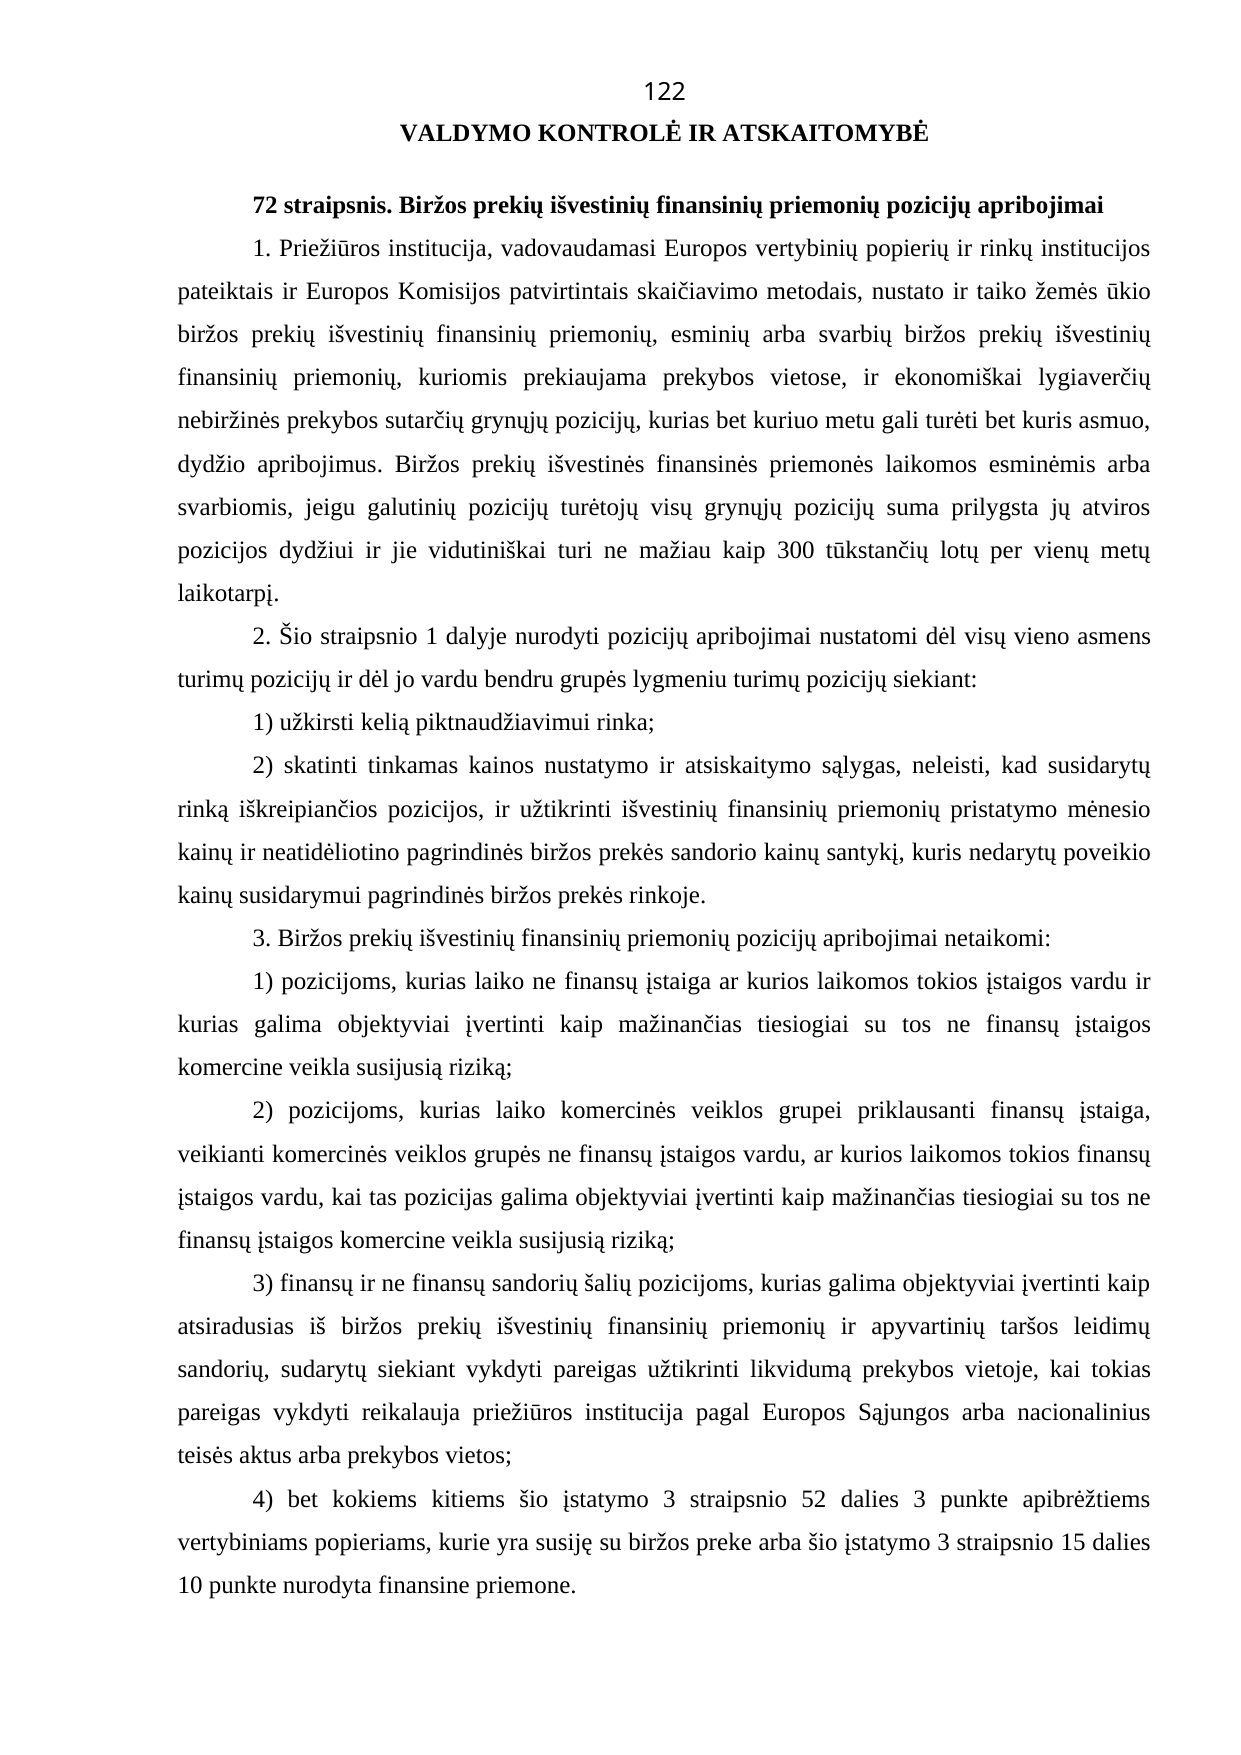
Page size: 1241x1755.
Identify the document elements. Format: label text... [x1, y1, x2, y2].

text 1) užkirsti kelią piktnaudžiavimui rinka; [177, 707, 1152, 736]
text 1) pozicijoms, kurias laiko ne finansų įstaiga ar kurios laikomos tokios įstaigos vardu ir kurias galima objektyviai įvertinti kaip mažinančias tiesiogiai su tos ne finansų įstaigos komercine veikla susijusią riziką; [177, 966, 1152, 1081]
text 3. Biržos prekių išvestinių finansinių priemonių pozicijų apribojimai netaikomi: [177, 923, 1152, 952]
text 2) pozicijoms, kurias laiko komercinės veiklos grupei priklausanti finansų įstaiga, veikianti komercinės veiklos grupės ne finansų įstaigos vardu, ar kurios laikomos tokios finansų įstaigos vardu, kai tas pozicijas galima objektyviai įvertinti kaip mažinančias tiesiogiai su tos ne finansų įstaigos komercine veikla susijusią riziką; [177, 1096, 1152, 1254]
text 4) bet kokiems kitiems šio įstatymo 3 straipsnio 52 dalies 3 punkte apibrėžtiems vertybiniams popieriams, kurie yra susiję su biržos preke arba šio įstatymo 3 straipsnio 15 dalies 10 punkte nurodyta finansine priemone. [177, 1484, 1152, 1599]
text 72 straipsnis. Biržos prekių išvestinių finansinių priemonių pozicijų apribojimai [177, 190, 1152, 219]
text VALDYMO KONTROLĖ IR ATSKAITOMYBĖ [177, 118, 1152, 147]
text 2) skatinti tinkamas kainos nustatymo ir atsiskaitymo sąlygas, neleisti, kad susidarytų rinką iškreipiančios pozicijos, ir užtikrinti išvestinių finansinių priemonių pristatymo mėnesio kainų ir neatidėliotino pagrindinės biržos prekės sandorio kainų santykį, kuris nedarytų poveikio kainų susidarymui pagrindinės biržos prekės rinkoje. [177, 751, 1152, 909]
text 3) finansų ir ne finansų sandorių šalių pozicijoms, kurias galima objektyviai įvertinti kaip atsiradusias iš biržos prekių išvestinių finansinių priemonių ir apyvartinių taršos leidimų sandorių, sudarytų siekiant vykdyti pareigas užtikrinti likvidumą prekybos vietoje, kai tokias pareigas vykdyti reikalauja priežiūros institucija pagal Europos Sąjungos arba nacionalinius teisės aktus arba prekybos vietos; [177, 1268, 1152, 1469]
text 1. Priežiūros institucija, vadovaudamasi Europos vertybinių popierių ir rinkų institucijos pateiktais ir Europos Komisijos patvirtintais skaičiavimo metodais, nustato ir taiko žemės ūkio biržos prekių išvestinių finansinių priemonių, esminių arba svarbių biržos prekių išvestinių finansinių priemonių, kuriomis prekiaujama prekybos vietose, ir ekonomiškai lygiaverčių nebiržinės prekybos sutarčių grynųjų pozicijų, kurias bet kuriuo metu gali turėti bet kuris asmuo, dydžio apribojimus. Biržos prekių išvestinės finansinės priemonės laikomos esminėmis arba svarbiomis, jeigu galutinių pozicijų turėtojų visų grynųjų pozicijų suma prilygsta jų atviros pozicijos dydžiui ir jie vidutiniškai turi ne mažiau kaip 300 tūkstančių lotų per vienų metų laikotarpį. [177, 233, 1152, 607]
text 2. Šio straipsnio 1 dalyje nurodyti pozicijų apribojimai nustatomi dėl visų vieno asmens turimų pozicijų ir dėl jo vardu bendru grupės lygmeniu turimų pozicijų siekiant: [177, 621, 1152, 693]
